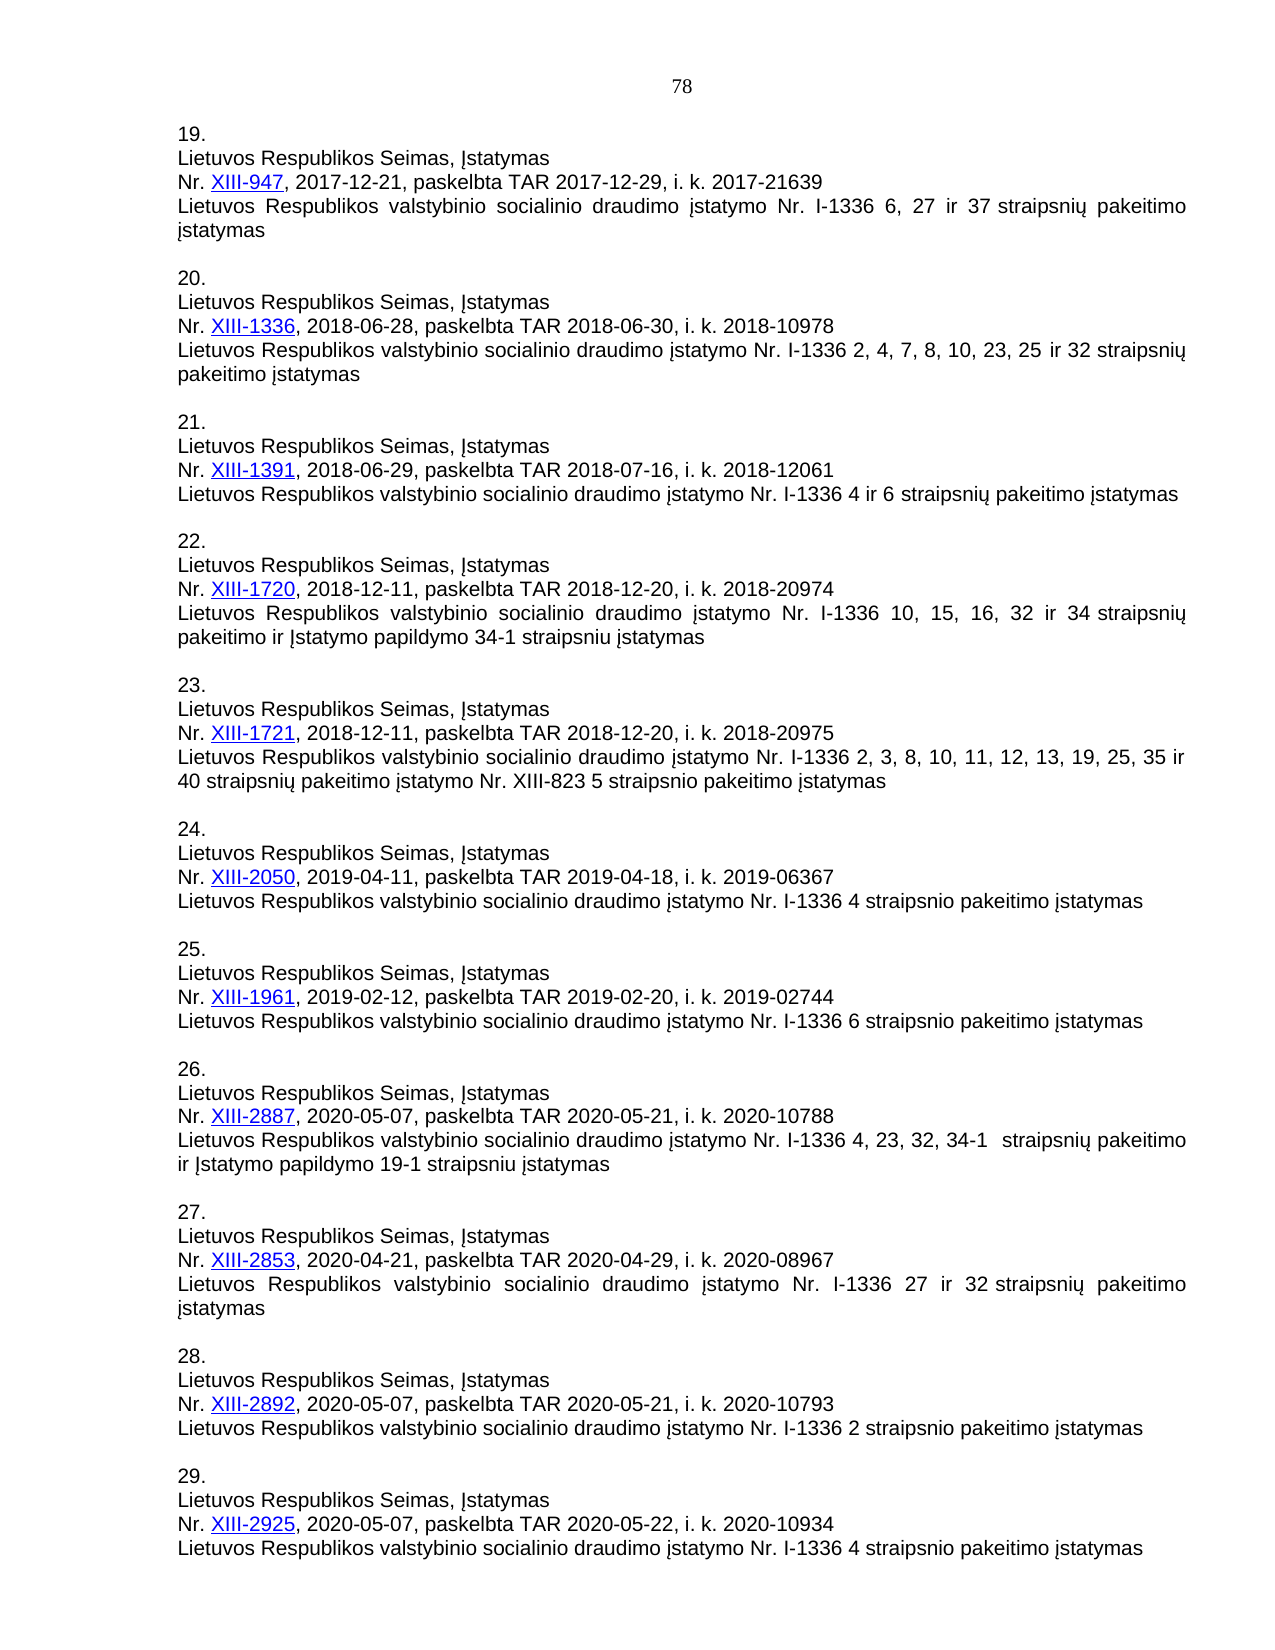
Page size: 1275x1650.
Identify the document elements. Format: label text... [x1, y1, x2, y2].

text 29. [177, 1464, 1186, 1488]
text 23. [177, 673, 1186, 697]
text 27. [177, 1200, 1186, 1224]
text 19. [177, 122, 1186, 146]
text Nr. XIII-2892, 2020-05-07, paskelbta TAR 2020-05-21, i. k. 2020-10793 [177, 1392, 1186, 1416]
text Lietuvos Respublikos valstybinio socialinio draudimo įstatymo Nr. I-1336 6 straipsnio pakeitimo įstatymas [177, 1008, 1186, 1032]
text Lietuvos Respublikos Seimas, Įstatymas [177, 290, 1186, 314]
text Nr. XIII-1336, 2018-06-28, paskelbta TAR 2018-06-30, i. k. 2018-10978 [177, 314, 1186, 338]
text Lietuvos Respublikos Seimas, Įstatymas [177, 1224, 1186, 1248]
text Lietuvos Respublikos Seimas, Įstatymas [177, 1368, 1186, 1392]
text Lietuvos Respublikos valstybinio socialinio draudimo įstatymo Nr. I-1336 4 straipsnio pakeitimo įstatymas [177, 889, 1186, 913]
text Lietuvos Respublikos valstybinio socialinio draudimo įstatymo Nr. I-1336 6, 27 ir 37 straipsnių pakeitimo įstatymas [177, 194, 1186, 242]
text Nr. XIII-1391, 2018-06-29, paskelbta TAR 2018-07-16, i. k. 2018-12061 [177, 457, 1186, 481]
text Lietuvos Respublikos Seimas, Įstatymas [177, 1080, 1186, 1104]
text 22. [177, 529, 1186, 553]
text Lietuvos Respublikos valstybinio socialinio draudimo įstatymo Nr. I-1336 2, 4, 7, 8, 10, 23, 25 ir 32 straipsnių pakeitimo įstatymas [177, 338, 1186, 386]
text Lietuvos Respublikos Seimas, Įstatymas [177, 961, 1186, 984]
text Lietuvos Respublikos Seimas, Įstatymas [177, 553, 1186, 577]
text Nr. XIII-1720, 2018-12-11, paskelbta TAR 2018-12-20, i. k. 2018-20974 [177, 577, 1186, 601]
text Lietuvos Respublikos valstybinio socialinio draudimo įstatymo Nr. I-1336 10, 15, 16, 32 ir 34 straipsnių pakeitimo ir Įstatymo papildymo 34-1 straipsniu įstatymas [177, 601, 1186, 649]
text Lietuvos Respublikos valstybinio socialinio draudimo įstatymo Nr. I-1336 27 ir 32 straipsnių pakeitimo įstatymas [177, 1272, 1186, 1320]
text Nr. XIII-1721, 2018-12-11, paskelbta TAR 2018-12-20, i. k. 2018-20975 [177, 721, 1186, 745]
text Lietuvos Respublikos Seimas, Įstatymas [177, 1488, 1186, 1512]
text Lietuvos Respublikos valstybinio socialinio draudimo įstatymo Nr. I-1336 2 straipsnio pakeitimo įstatymas [177, 1416, 1186, 1440]
text 26. [177, 1056, 1186, 1080]
text 28. [177, 1344, 1186, 1368]
text Nr. XIII-947, 2017-12-21, paskelbta TAR 2017-12-29, i. k. 2017-21639 [177, 170, 1186, 194]
text 21. [177, 409, 1186, 433]
text Lietuvos Respublikos valstybinio socialinio draudimo įstatymo Nr. I-1336 4, 23, 32, 34-1 straipsnių pakeitimo ir Įstatymo papildymo 19-1 straipsniu įstatymas [177, 1128, 1186, 1176]
text 20. [177, 266, 1186, 290]
text Lietuvos Respublikos valstybinio socialinio draudimo įstatymo Nr. I-1336 2, 3, 8, 10, 11, 12, 13, 19, 25, 35 ir 40 straipsnių pakeitimo įstatymo Nr. XIII-823 5 straipsnio pakeitimo įstatymas [177, 745, 1186, 793]
text Nr. XIII-2887, 2020-05-07, paskelbta TAR 2020-05-21, i. k. 2020-10788 [177, 1104, 1186, 1128]
text Nr. XIII-2925, 2020-05-07, paskelbta TAR 2020-05-22, i. k. 2020-10934 [177, 1512, 1186, 1536]
text 24. [177, 817, 1186, 841]
text Lietuvos Respublikos Seimas, Įstatymas [177, 841, 1186, 865]
text Nr. XIII-2050, 2019-04-11, paskelbta TAR 2019-04-18, i. k. 2019-06367 [177, 865, 1186, 889]
text Lietuvos Respublikos Seimas, Įstatymas [177, 697, 1186, 721]
text Lietuvos Respublikos valstybinio socialinio draudimo įstatymo Nr. I-1336 4 straipsnio pakeitimo įstatymas [177, 1536, 1186, 1559]
text Lietuvos Respublikos Seimas, Įstatymas [177, 433, 1186, 457]
text Nr. XIII-1961, 2019-02-12, paskelbta TAR 2019-02-20, i. k. 2019-02744 [177, 984, 1186, 1008]
text 25. [177, 937, 1186, 961]
text Lietuvos Respublikos Seimas, Įstatymas [177, 146, 1186, 170]
text Nr. XIII-2853, 2020-04-21, paskelbta TAR 2020-04-29, i. k. 2020-08967 [177, 1248, 1186, 1272]
text Lietuvos Respublikos valstybinio socialinio draudimo įstatymo Nr. I-1336 4 ir 6 straipsnių pakeitimo įstatymas [177, 481, 1186, 505]
